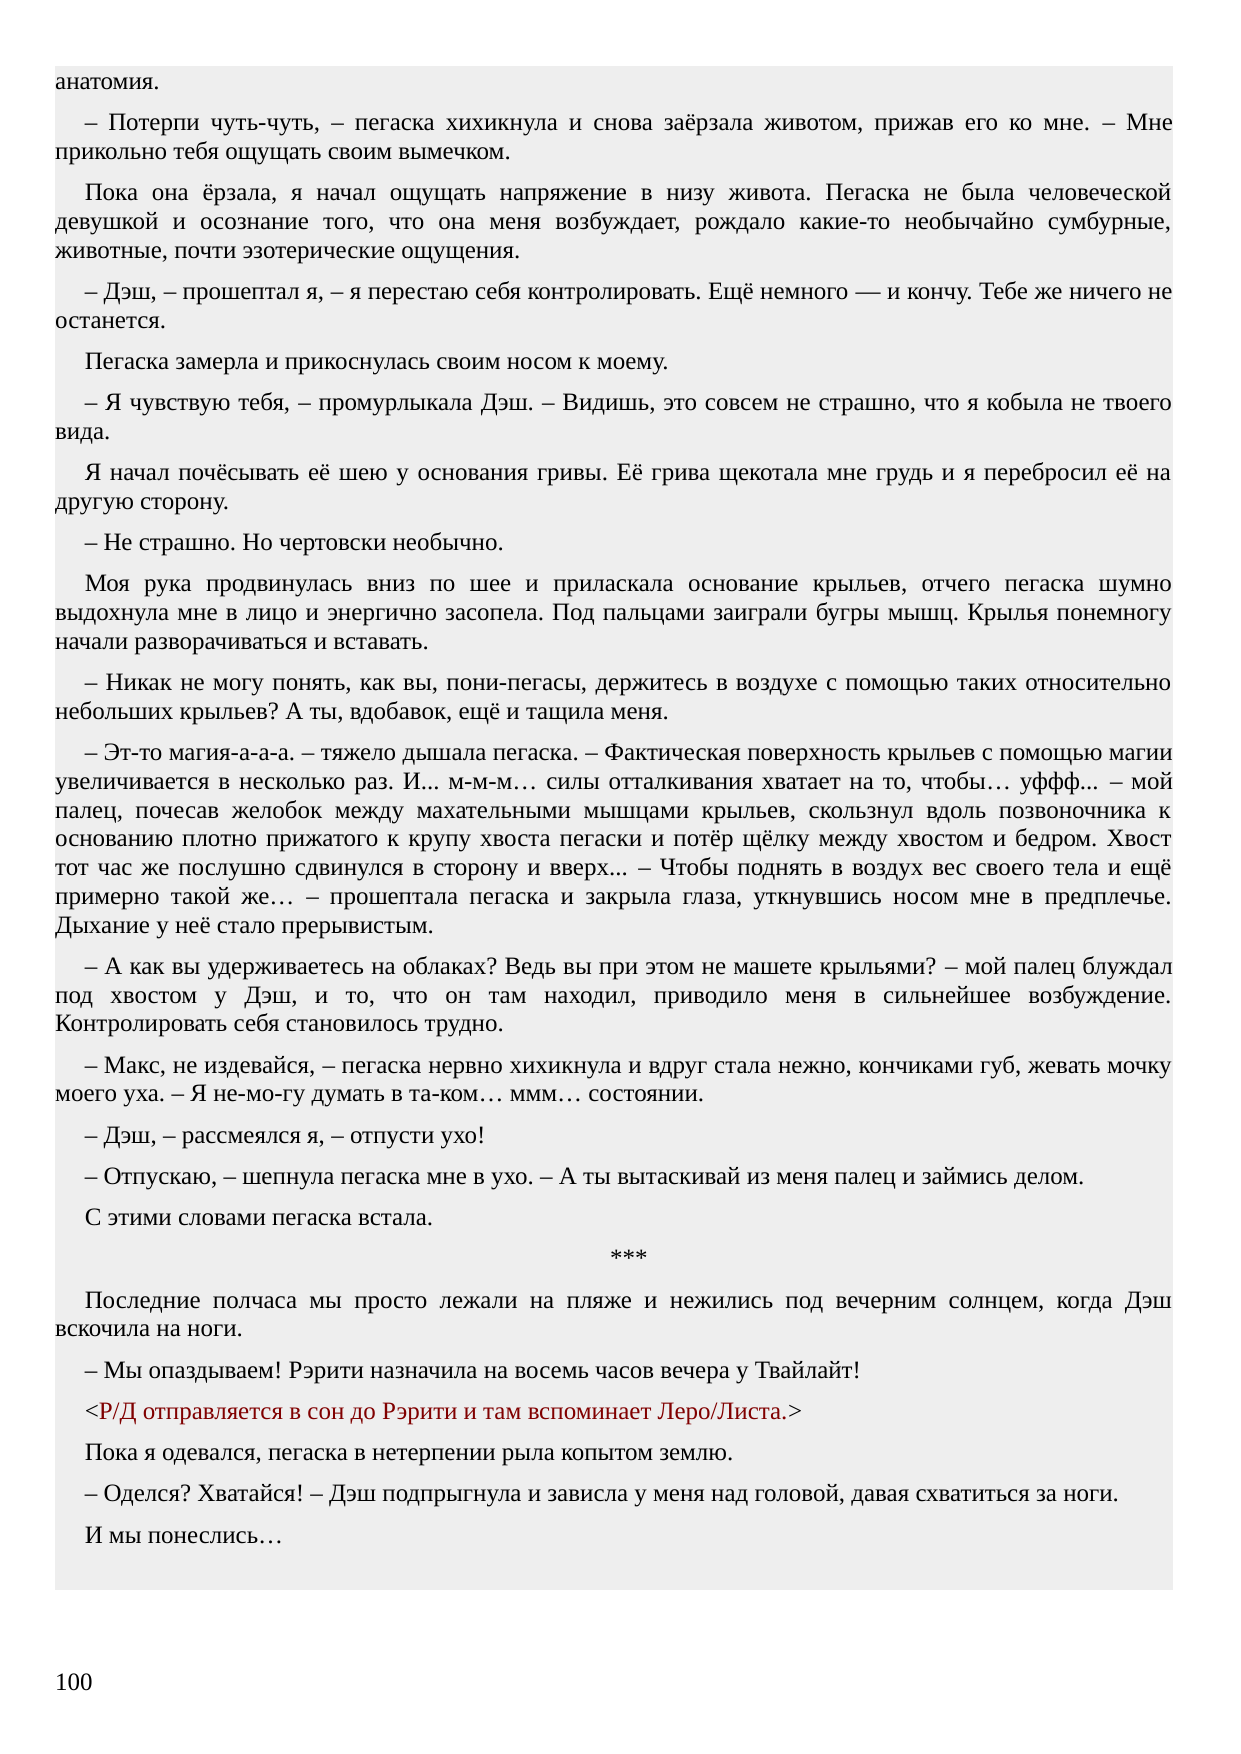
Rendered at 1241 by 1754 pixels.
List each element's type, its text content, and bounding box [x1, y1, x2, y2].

text – А как вы удерживаетесь на облаках? Ведь вы при этом не машете крыльями? – мой палец блуждал под хвостом у Дэш, и то, что он там находил, приводило меня в сильнейшее возбуждение. Контролировать себя становилось трудно. [55, 951, 1173, 1037]
text <Р/Д отправляется в сон до Рэрити и там вспоминает Леро/Листа.> [55, 1396, 1173, 1425]
text Пегаска замерла и прикоснулась своим носом к моему. [55, 346, 1173, 375]
text Пока она ёрзала, я начал ощущать напряжение в низу живота. Пегаска не была человеческой девушкой и осознание того, что она меня возбуждает, рождало какие-то необычайно сумбурные, животные, почти эзотерические ощущения. [55, 177, 1173, 263]
text Моя рука продвинулась вниз по шее и приласкала основание крыльев, отчего пегаска шумно выдохнула мне в лицо и энергично засопела. Под пальцами заиграли бугры мышц. Крылья понемногу начали разворачиваться и вставать. [55, 568, 1173, 655]
text Пока я одевался, пегаска в нетерпении рыла копытом землю. [55, 1437, 1173, 1466]
text – Дэш, – рассмеялся я, – отпусти ухо! [55, 1120, 1173, 1148]
text Последние полчаса мы просто лежали на пляже и нежились под вечерним солнцем, когда Дэш вскочила на ноги. [55, 1285, 1173, 1342]
text С этими словами пегаска встала. [55, 1202, 1173, 1231]
text *** [55, 1243, 1173, 1272]
text – Не страшно. Но чертовски необычно. [55, 527, 1173, 556]
text – Дэш, – прошептал я, – я перестаю себя контролировать. Ещё немного — и кончу. Тебе же ничего не останется. [55, 276, 1173, 333]
text – Потерпи чуть-чуть, – пегаска хихикнула и снова заёрзала животом, прижав его ко мне. – Мне прикольно тебя ощущать своим вымечком. [55, 107, 1173, 165]
text – Оделся? Хватайся! – Дэш подпрыгнула и зависла у меня над головой, давая схватиться за ноги. [55, 1478, 1173, 1507]
text анатомия. [55, 66, 1173, 95]
text – Никак не могу понять, как вы, пони-пегасы, держитесь в воздухе с помощью таких относительно небольших крыльев? А ты, вдобавок, ещё и тащила меня. [55, 667, 1173, 725]
text – Эт-то магия-а-а-а. – тяжело дышала пегаска. – Фактическая поверхность крыльев с помощью магии увеличивается в несколько раз. И... м-м-м… силы отталкивания хватает на то, чтобы… уффф... – мой палец, почесав желобок между махательными мышцами крыльев, скользнул вдоль позвоночника к основанию плотно прижатого к крупу хвоста пегаски и потёр щёлку между хвостом и бедром. Хвост тот час же послушно сдвинулся в сторону и вверх... – Чтобы поднять в воздух вес своего тела и ещё примерно такой же… – прошептала пегаска и закрыла глаза, уткнувшись носом мне в предплечье. Дыхание у неё стало прерывистым. [55, 737, 1173, 938]
text – Макс, не издевайся, – пегаска нервно хихикнула и вдруг стала нежно, кончиками губ, жевать мочку моего уха. – Я не-мо-гу думать в та-ком… ммм… состоянии. [55, 1050, 1173, 1107]
text Я начал почёсывать её шею у основания гривы. Её грива щекотала мне грудь и я перебросил её на другую сторону. [55, 457, 1173, 515]
text – Отпускаю, – шепнула пегаска мне в ухо. – А ты вытаскивай из меня палец и займись делом. [55, 1161, 1173, 1190]
text – Мы опаздываем! Рэрити назначила на восемь часов вечера у Твайлайт! [55, 1355, 1173, 1383]
text – Я чувствую тебя, – промурлыкала Дэш. – Видишь, это совсем не страшно, что я кобыла не твоего вида. [55, 387, 1173, 445]
text И мы понеслись… [55, 1520, 1173, 1548]
